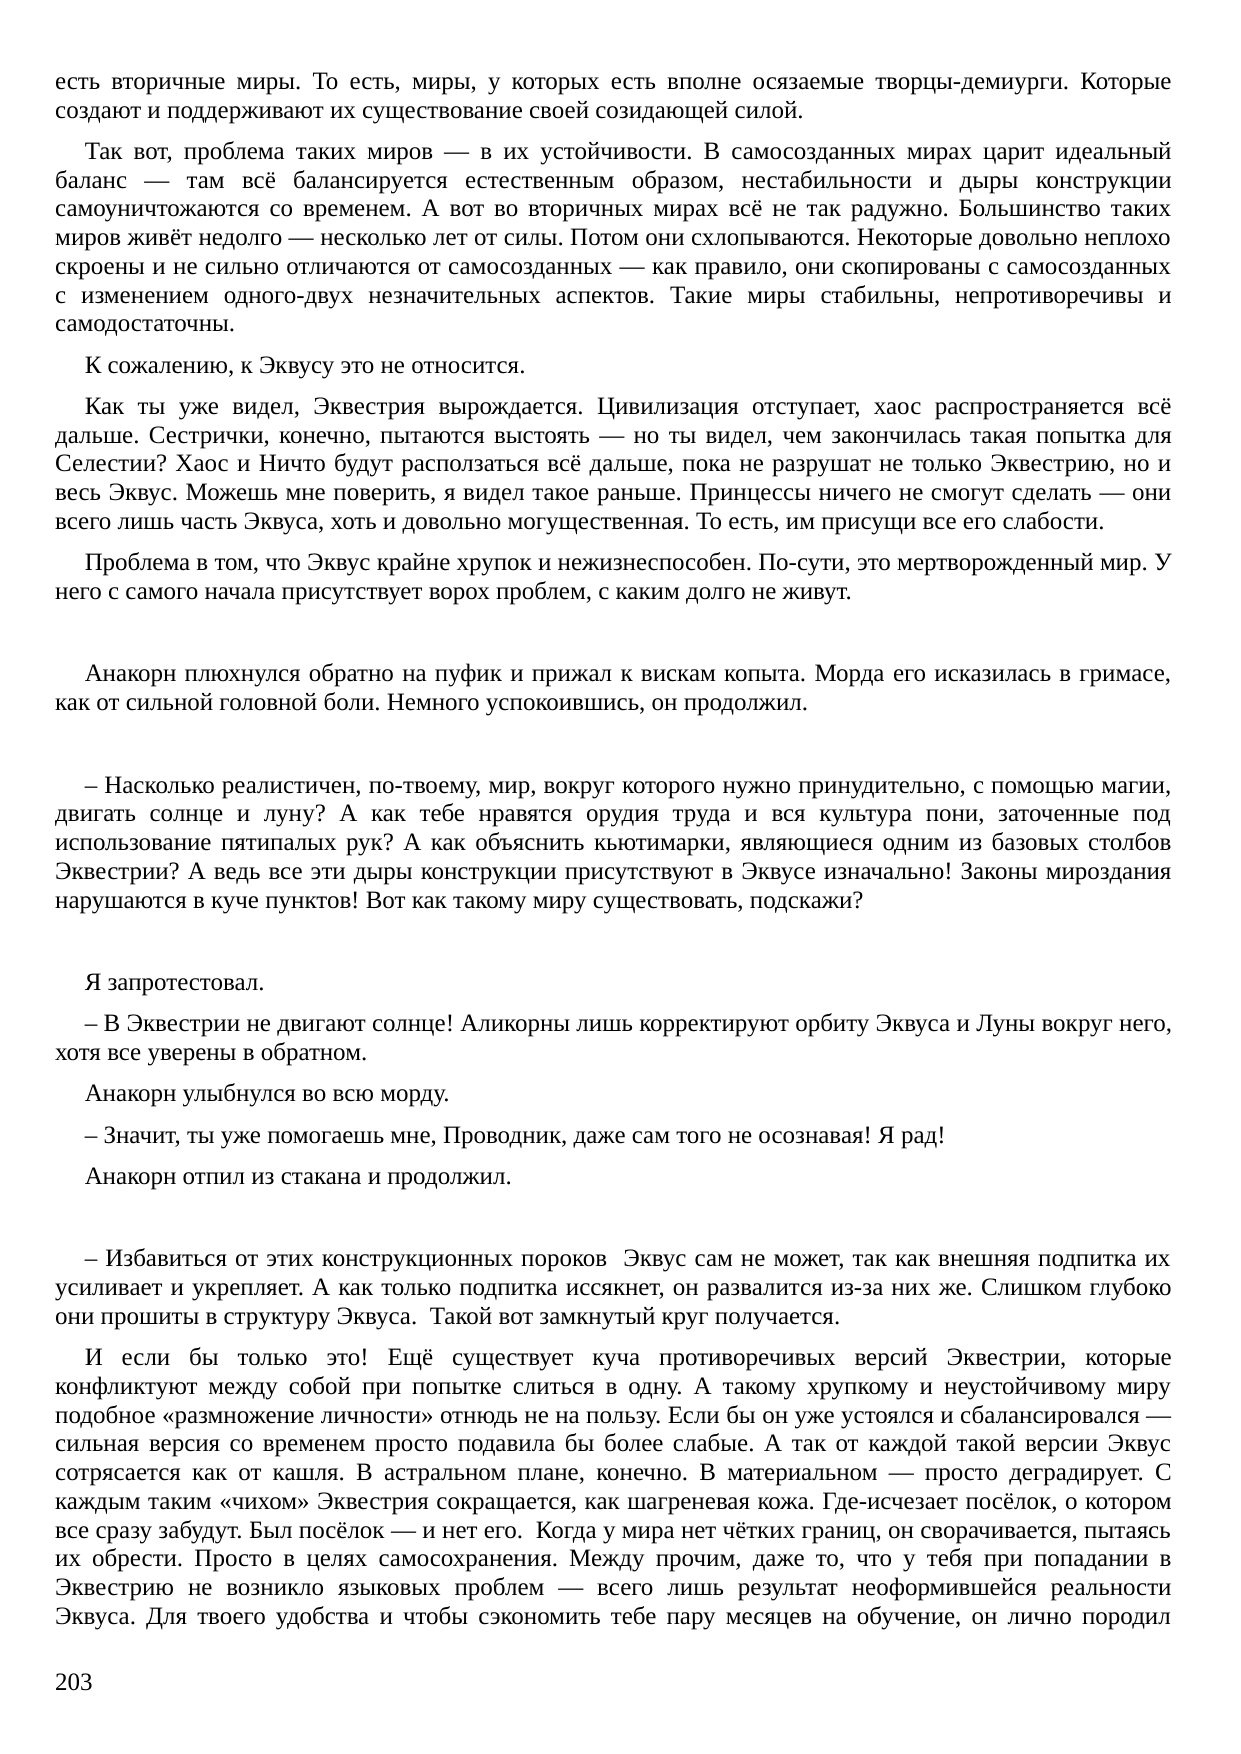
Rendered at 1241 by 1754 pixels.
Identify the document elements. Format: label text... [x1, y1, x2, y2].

text К сожалению, к Эквусу это не относится. [55, 350, 1173, 378]
text И если бы только это! Ещё существует куча противоречивых версий Эквестрии, которые конфликтуют между собой при попытке слиться в одну. А такому хрупкому и неустойчивому миру подобное «размножение личности» отнюдь не на пользу. Если бы он уже устоялся и сбалансировался — сильная версия со временем просто подавила бы более слабые. А так от каждой такой версии Эквус сотрясается как от кашля. В астральном плане, конечно. В материальном — просто деградирует. С каждым таким «чихом» Эквестрия сокращается, как шагреневая кожа. Где-исчезает посёлок, о котором все сразу забудут. Был посёлок — и нет его. Когда у мира нет чётких границ, он сворачивается, пытаясь их обрести. Просто в целях самосохранения. Между прочим, даже то, что у тебя при попадании в Эквестрию не возникло языковых проблем — всего лишь результат неоформившейся реальности Эквуса. Для твоего удобства и чтобы сэкономить тебе пару месяцев на обучение, он лично породил [55, 1342, 1173, 1630]
text Проблема в том, что Эквус крайне хрупок и нежизнеспособен. По-сути, это мертворожденный мир. У него с самого начала присутствует ворох проблем, с каким долго не живут. [55, 547, 1173, 605]
text Анакорн плюхнулся обратно на пуфик и прижал к вискам копыта. Морда его исказилась в гримасе, как от сильной головной боли. Немного успокоившись, он продолжил. [55, 658, 1173, 716]
text Анакорн улыбнулся во всю морду. [55, 1078, 1173, 1107]
text Так вот, проблема таких миров — в их устойчивости. В самосозданных мирах царит идеальный баланс — там всё балансируется естественным образом, нестабильности и дыры конструкции самоуничтожаются со временем. А вот во вторичных мирах всё не так радужно. Большинство таких миров живёт недолго — несколько лет от силы. Потом они схлопываются. Некоторые довольно неплохо скроены и не сильно отличаются от самосозданных — как правило, они скопированы с самосозданных с изменением одного-двух незначительных аспектов. Такие миры стабильны, непротиворечивы и самодостаточны. [55, 136, 1173, 337]
text Анакорн отпил из стакана и продолжил. [55, 1161, 1173, 1190]
text – Значит, ты уже помогаешь мне, Проводник, даже сам того не осознавая! Я рад! [55, 1120, 1173, 1148]
text – Избавиться от этих конструкционных пороков Эквус сам не может, так как внешняя подпитка их усиливает и укрепляет. А как только подпитка иссякнет, он развалится из-за них же. Слишком глубоко они прошиты в структуру Эквуса. Такой вот замкнутый круг получается. [55, 1243, 1173, 1330]
text есть вторичные миры. То есть, миры, у которых есть вполне осязаемые творцы-демиурги. Которые создают и поддерживают их существование своей созидающей силой. [55, 66, 1173, 123]
text – В Эквестрии не двигают солнце! Аликорны лишь корректируют орбиту Эквуса и Луны вокруг него, хотя все уверены в обратном. [55, 1008, 1173, 1066]
text Как ты уже видел, Эквестрия вырождается. Цивилизация отступает, хаос распространяется всё дальше. Сестрички, конечно, пытаются выстоять — но ты видел, чем закончилась такая попытка для Селестии? Хаос и Ничто будут расползаться всё дальше, пока не разрушат не только Эквестрию, но и весь Эквус. Можешь мне поверить, я видел такое раньше. Принцессы ничего не смогут сделать — они всего лишь часть Эквуса, хоть и довольно могущественная. То есть, им присущи все его слабости. [55, 391, 1173, 535]
text – Насколько реалистичен, по-твоему, мир, вокруг которого нужно принудительно, с помощью магии, двигать солнце и луну? А как тебе нравятся орудия труда и вся культура пони, заточенные под использование пятипалых рук? А как объяснить кьютимарки, являющиеся одним из базовых столбов Эквестрии? А ведь все эти дыры конструкции присутствуют в Эквусе изначально! Законы мироздания нарушаются в куче пунктов! Вот как такому миру существовать, подскажи? [55, 770, 1173, 913]
text Я запротестовал. [55, 967, 1173, 996]
